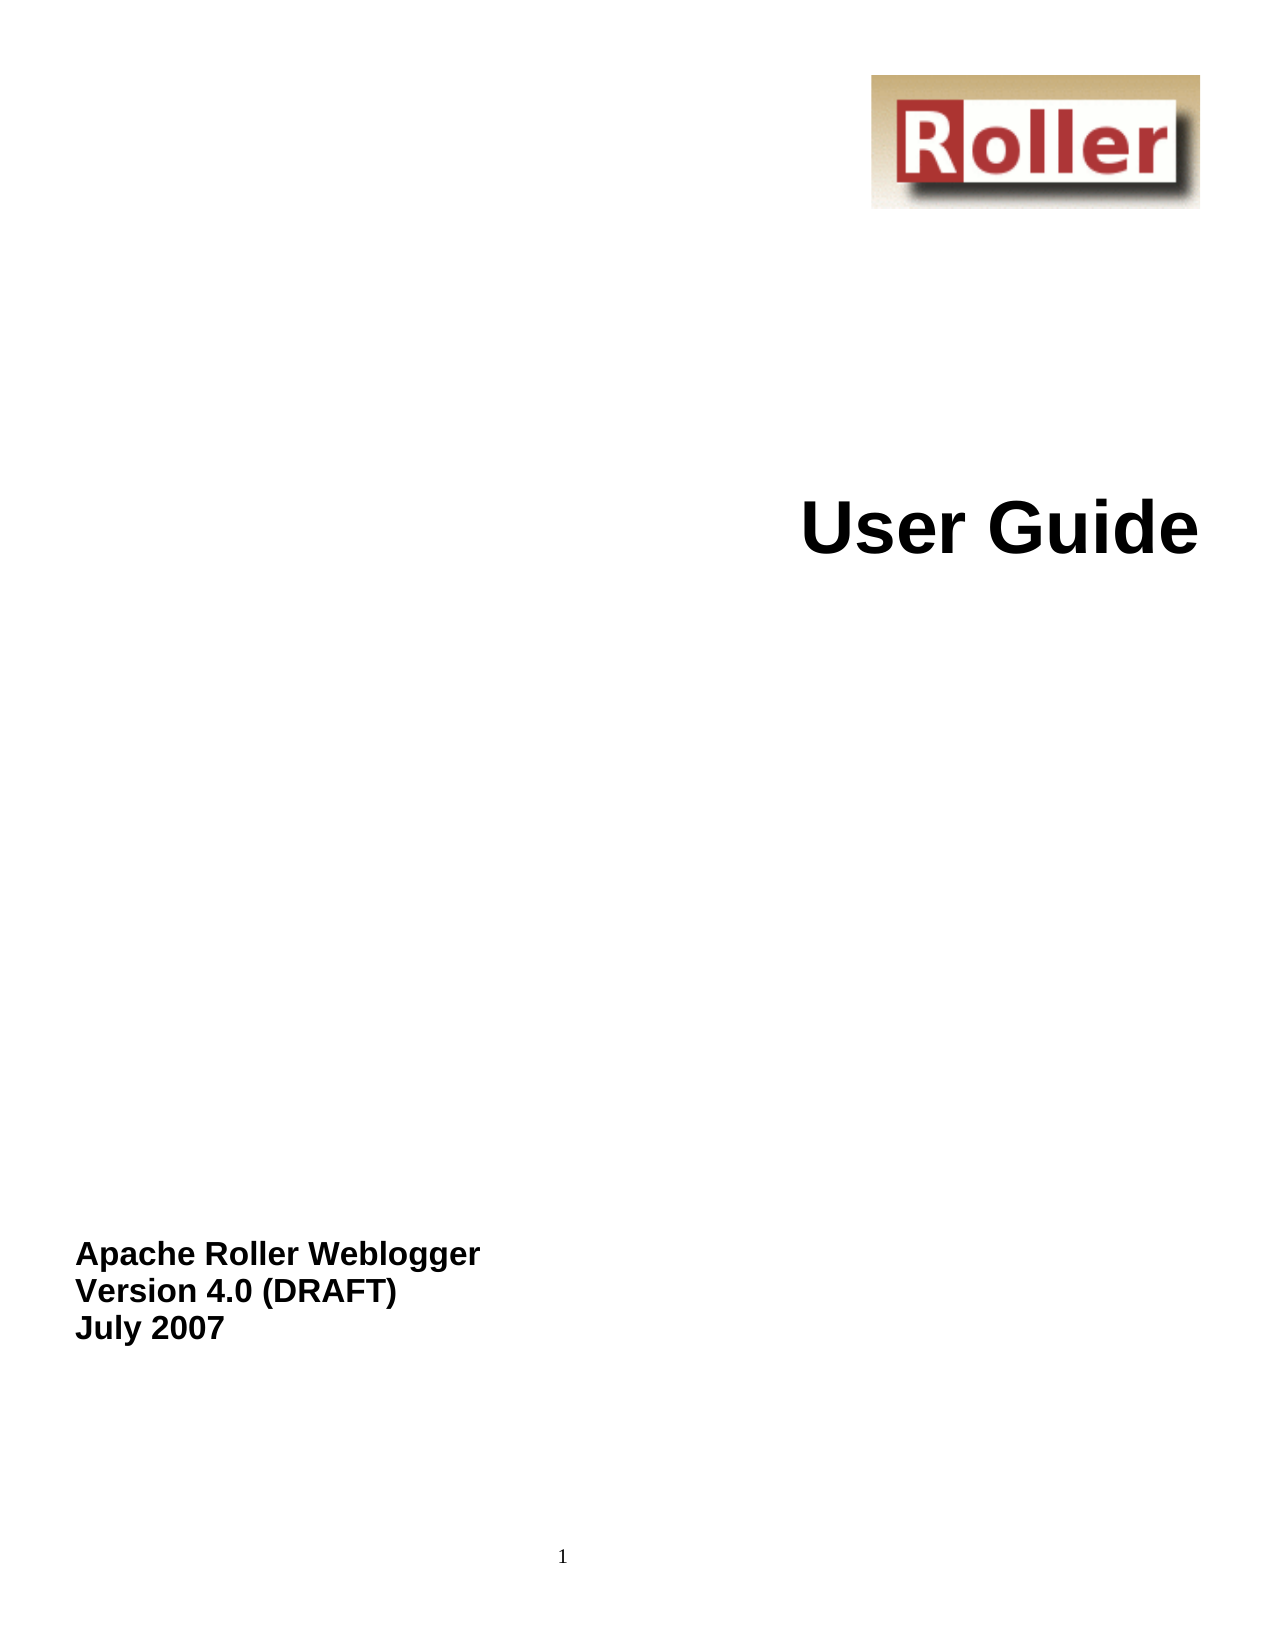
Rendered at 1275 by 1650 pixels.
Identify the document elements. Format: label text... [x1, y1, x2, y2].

text Apache Roller Weblogger [75, 1235, 1200, 1272]
text July 2007 [75, 1309, 1200, 1347]
picture [871, 75, 1200, 209]
text User Guide [75, 485, 1200, 569]
text Version 4.0 (DRAFT) [75, 1272, 1200, 1309]
